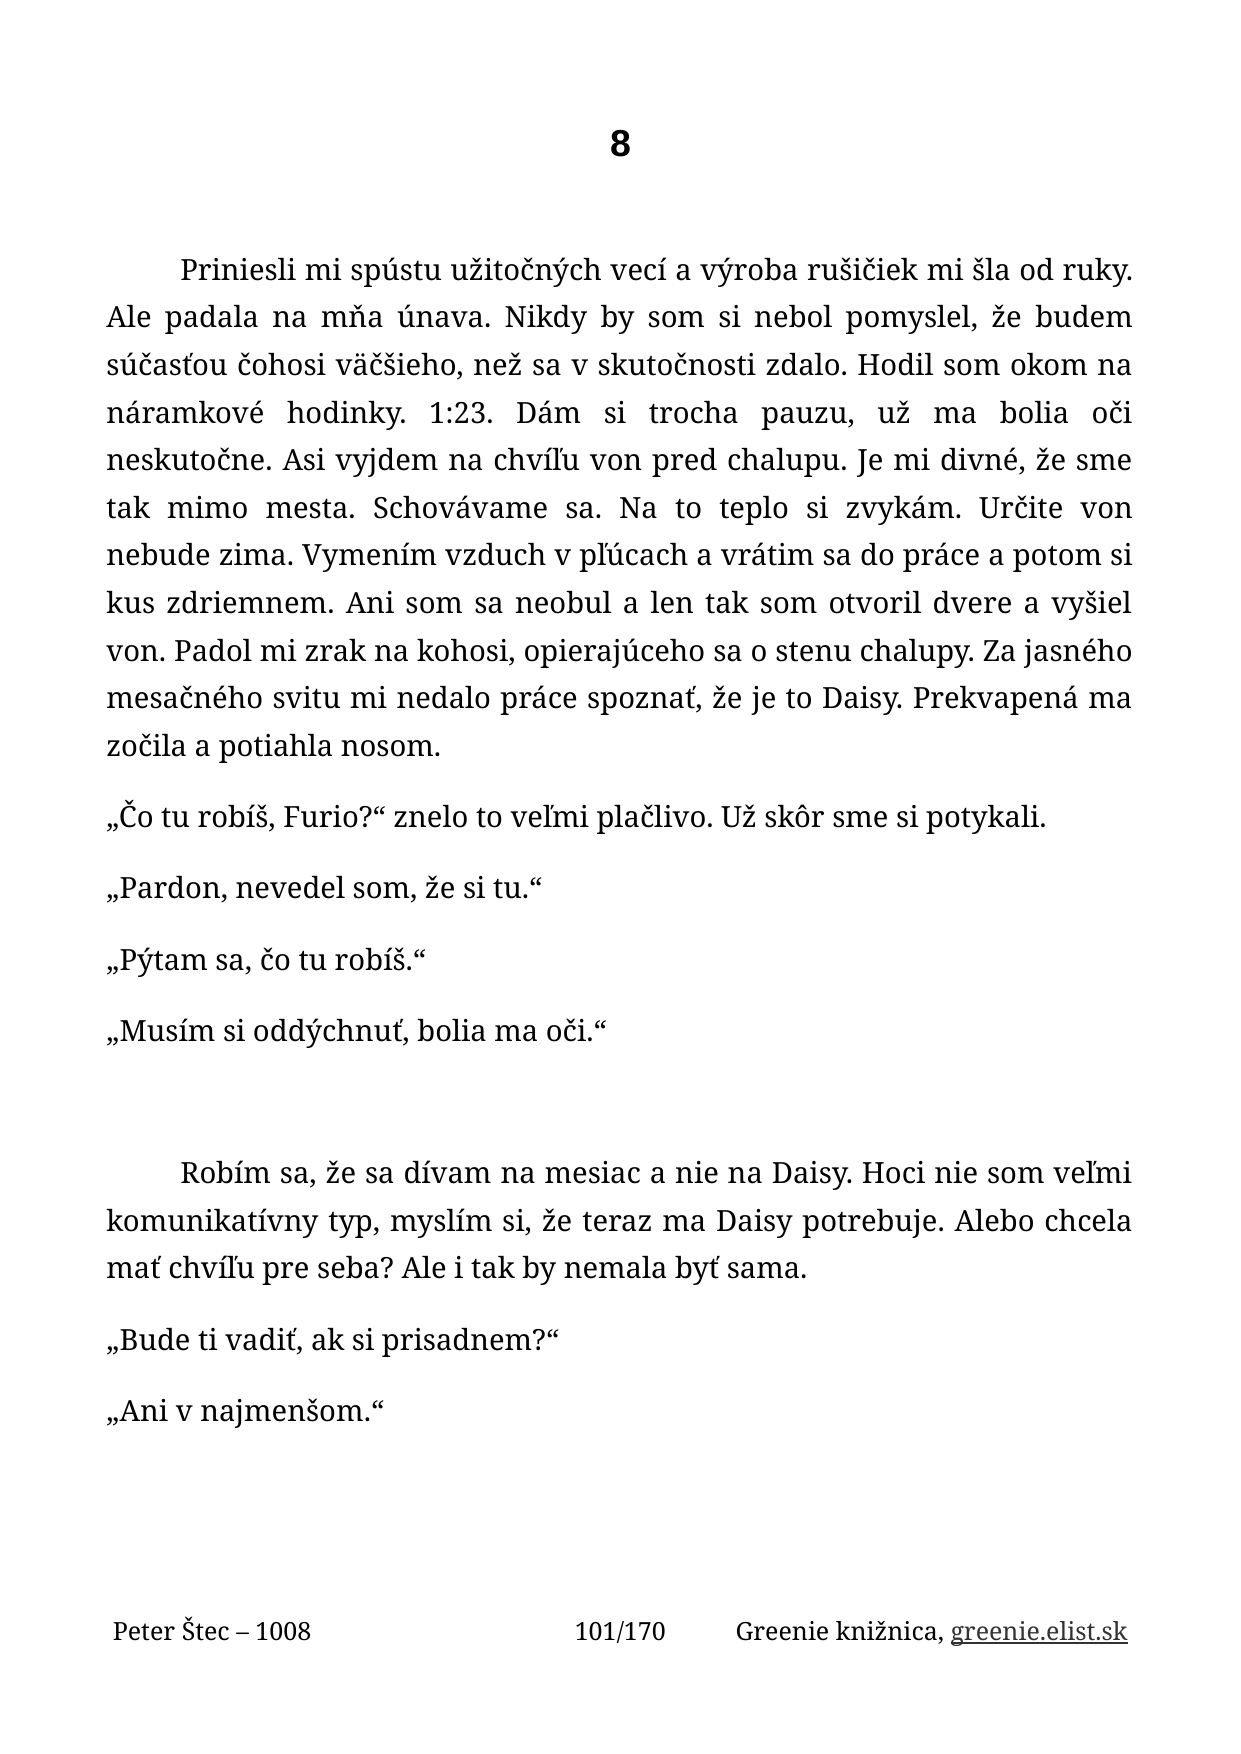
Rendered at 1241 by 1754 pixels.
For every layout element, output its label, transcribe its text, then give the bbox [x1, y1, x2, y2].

text Priniesli mi spústu užitočných vecí a výroba rušičiek mi šla od ruky. Ale padala na mňa únava. Nikdy by som si nebol pomyslel, že budem súčasťou čohosi väčšieho, než sa v skutočnosti zdalo. Hodil som okom na náramkové hodinky. 1:23. Dám si trocha pauzu, už ma bolia oči neskutočne. Asi vyjdem na chvíľu von pred chalupu. Je mi divné, že sme tak mimo mesta. Schovávame sa. Na to teplo si zvykám. Určite von nebude zima. Vymením vzduch v pľúcach a vrátim sa do práce a potom si kus zdriemnem. Ani som sa neobul a len tak som otvoril dvere a vyšiel von. Padol mi zrak na kohosi, opierajúceho sa o stenu chalupy. Za jasného mesačného svitu mi nedalo práce spoznať, že je to Daisy. Prekvapená ma zočila a potiahla nosom. [106, 249, 1134, 765]
text „Čo tu robíš, Furio?“ znelo to veľmi plačlivo. Už skôr sme si potykali. [106, 796, 1134, 836]
subtitle 8 [106, 121, 1134, 164]
text „Musím si oddýchnuť, bolia ma oči.“ [106, 1010, 1134, 1050]
text „Ani v najmenšom.“ [106, 1390, 1134, 1430]
text Robím sa, že sa dívam na mesiac a nie na Daisy. Hoci nie som veľmi komunikatívny typ, myslím si, že teraz ma Daisy potrebuje. Alebo chcela mať chvíľu pre seba? Ale i tak by nemala byť sama. [106, 1153, 1134, 1287]
text „Pardon, nevedel som, že si tu.“ [106, 868, 1134, 907]
text „Pýtam sa, čo tu robíš.“ [106, 939, 1134, 978]
text „Bude ti vadiť, ak si prisadnem?“ [106, 1319, 1134, 1359]
